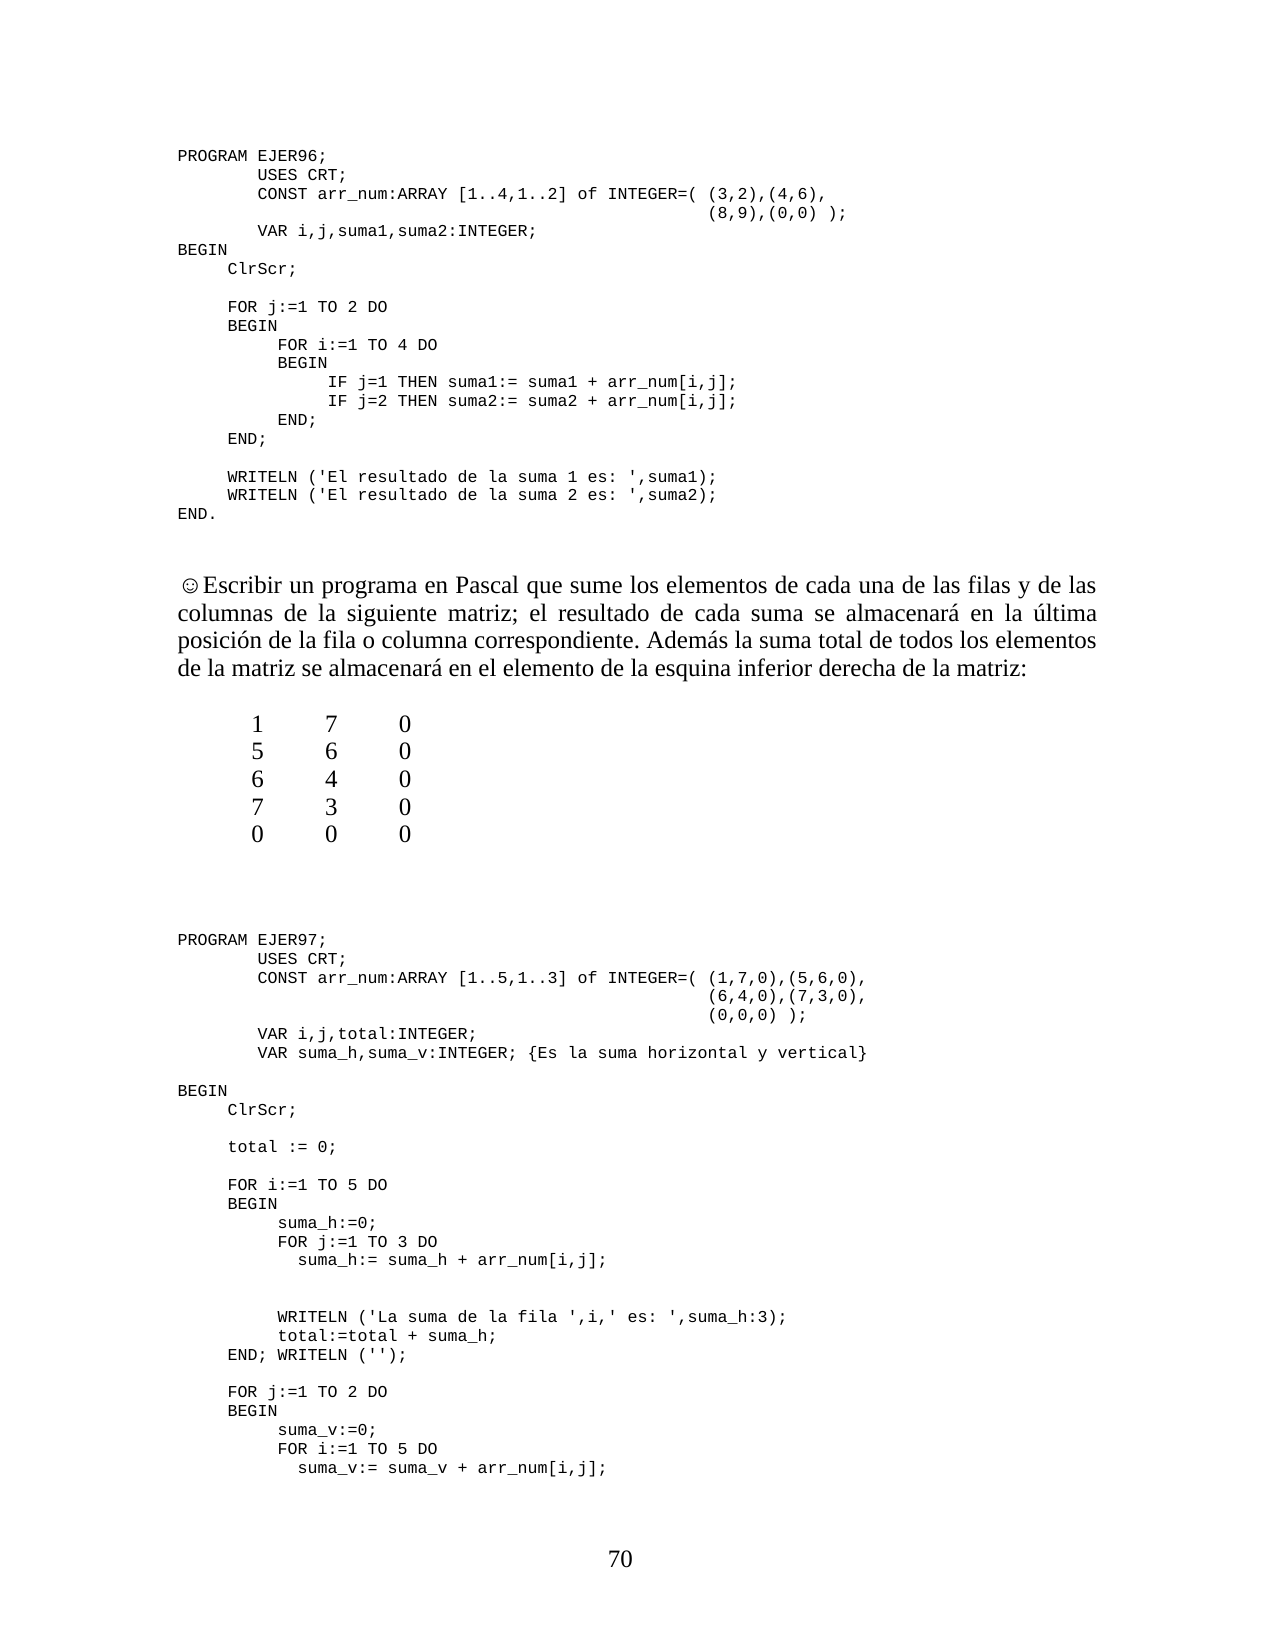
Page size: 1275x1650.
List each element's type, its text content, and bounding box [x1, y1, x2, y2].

text BEGIN [177, 317, 1098, 336]
text BEGIN [177, 1403, 1098, 1422]
text FOR j:=1 TO 2 DO [177, 1384, 1098, 1403]
text END; WRITELN (''); [177, 1346, 1098, 1365]
text suma_v:= suma_v + arr_num[i,j]; [177, 1459, 1098, 1478]
text ☺Escribir un programa en Pascal que sume los elementos de cada una de las filas y de las columnas de la siguiente matriz; el resultado de cada suma se almacenará en la última posición de la fila o columna correspondiente. Además la suma total de todos los elementos de la matriz se almacenará en el elemento de la esquina inferior derecha de la matriz: [177, 571, 1098, 682]
text BEGIN [177, 1082, 1098, 1101]
text IF j=1 THEN suma1:= suma1 + arr_num[i,j]; [177, 374, 1098, 393]
text WRITELN ('La suma de la fila ',i,' es: ',suma_h:3); [177, 1308, 1098, 1327]
text BEGIN [177, 242, 1098, 261]
text VAR i,j,suma1,suma2:INTEGER; [177, 223, 1098, 242]
text FOR j:=1 TO 2 DO [177, 298, 1098, 317]
text 0 0 0 [251, 821, 1098, 848]
text USES CRT; [177, 950, 1098, 969]
text 5 6 0 [251, 737, 1098, 765]
text USES CRT; [177, 166, 1098, 185]
text ClrScr; [177, 1101, 1098, 1120]
text (0,0,0) ); [177, 1007, 1098, 1026]
text IF j=2 THEN suma2:= suma2 + arr_num[i,j]; [177, 393, 1098, 412]
text suma_v:=0; [177, 1422, 1098, 1441]
text END; [177, 430, 1098, 449]
text CONST arr_num:ARRAY [1..5,1..3] of INTEGER=( (1,7,0),(5,6,0), [177, 969, 1098, 988]
text BEGIN [177, 355, 1098, 374]
text (8,9),(0,0) ); [177, 204, 1098, 223]
text ClrScr; [177, 261, 1098, 279]
text 7 3 0 [251, 793, 1098, 821]
text CONST arr_num:ARRAY [1..4,1..2] of INTEGER=( (3,2),(4,6), [177, 185, 1098, 204]
text PROGRAM EJER96; [177, 148, 1098, 166]
text PROGRAM EJER97; [177, 931, 1098, 950]
text suma_h:= suma_h + arr_num[i,j]; [177, 1252, 1098, 1271]
text 6 4 0 [251, 765, 1098, 793]
text END; [177, 412, 1098, 430]
text total := 0; [177, 1139, 1098, 1158]
text END. [177, 506, 1098, 525]
text FOR j:=1 TO 3 DO [177, 1233, 1098, 1252]
text BEGIN [177, 1195, 1098, 1214]
text (6,4,0),(7,3,0), [177, 988, 1098, 1007]
text VAR i,j,total:INTEGER; [177, 1026, 1098, 1044]
text WRITELN ('El resultado de la suma 2 es: ',suma2); [177, 487, 1098, 506]
text 1 7 0 [251, 710, 1098, 737]
text FOR i:=1 TO 5 DO [177, 1177, 1098, 1195]
text total:=total + suma_h; [177, 1327, 1098, 1346]
text VAR suma_h,suma_v:INTEGER; {Es la suma horizontal y vertical} [177, 1044, 1098, 1063]
text FOR i:=1 TO 4 DO [177, 336, 1098, 355]
text suma_h:=0; [177, 1214, 1098, 1233]
text WRITELN ('El resultado de la suma 1 es: ',suma1); [177, 468, 1098, 487]
text FOR i:=1 TO 5 DO [177, 1441, 1098, 1459]
